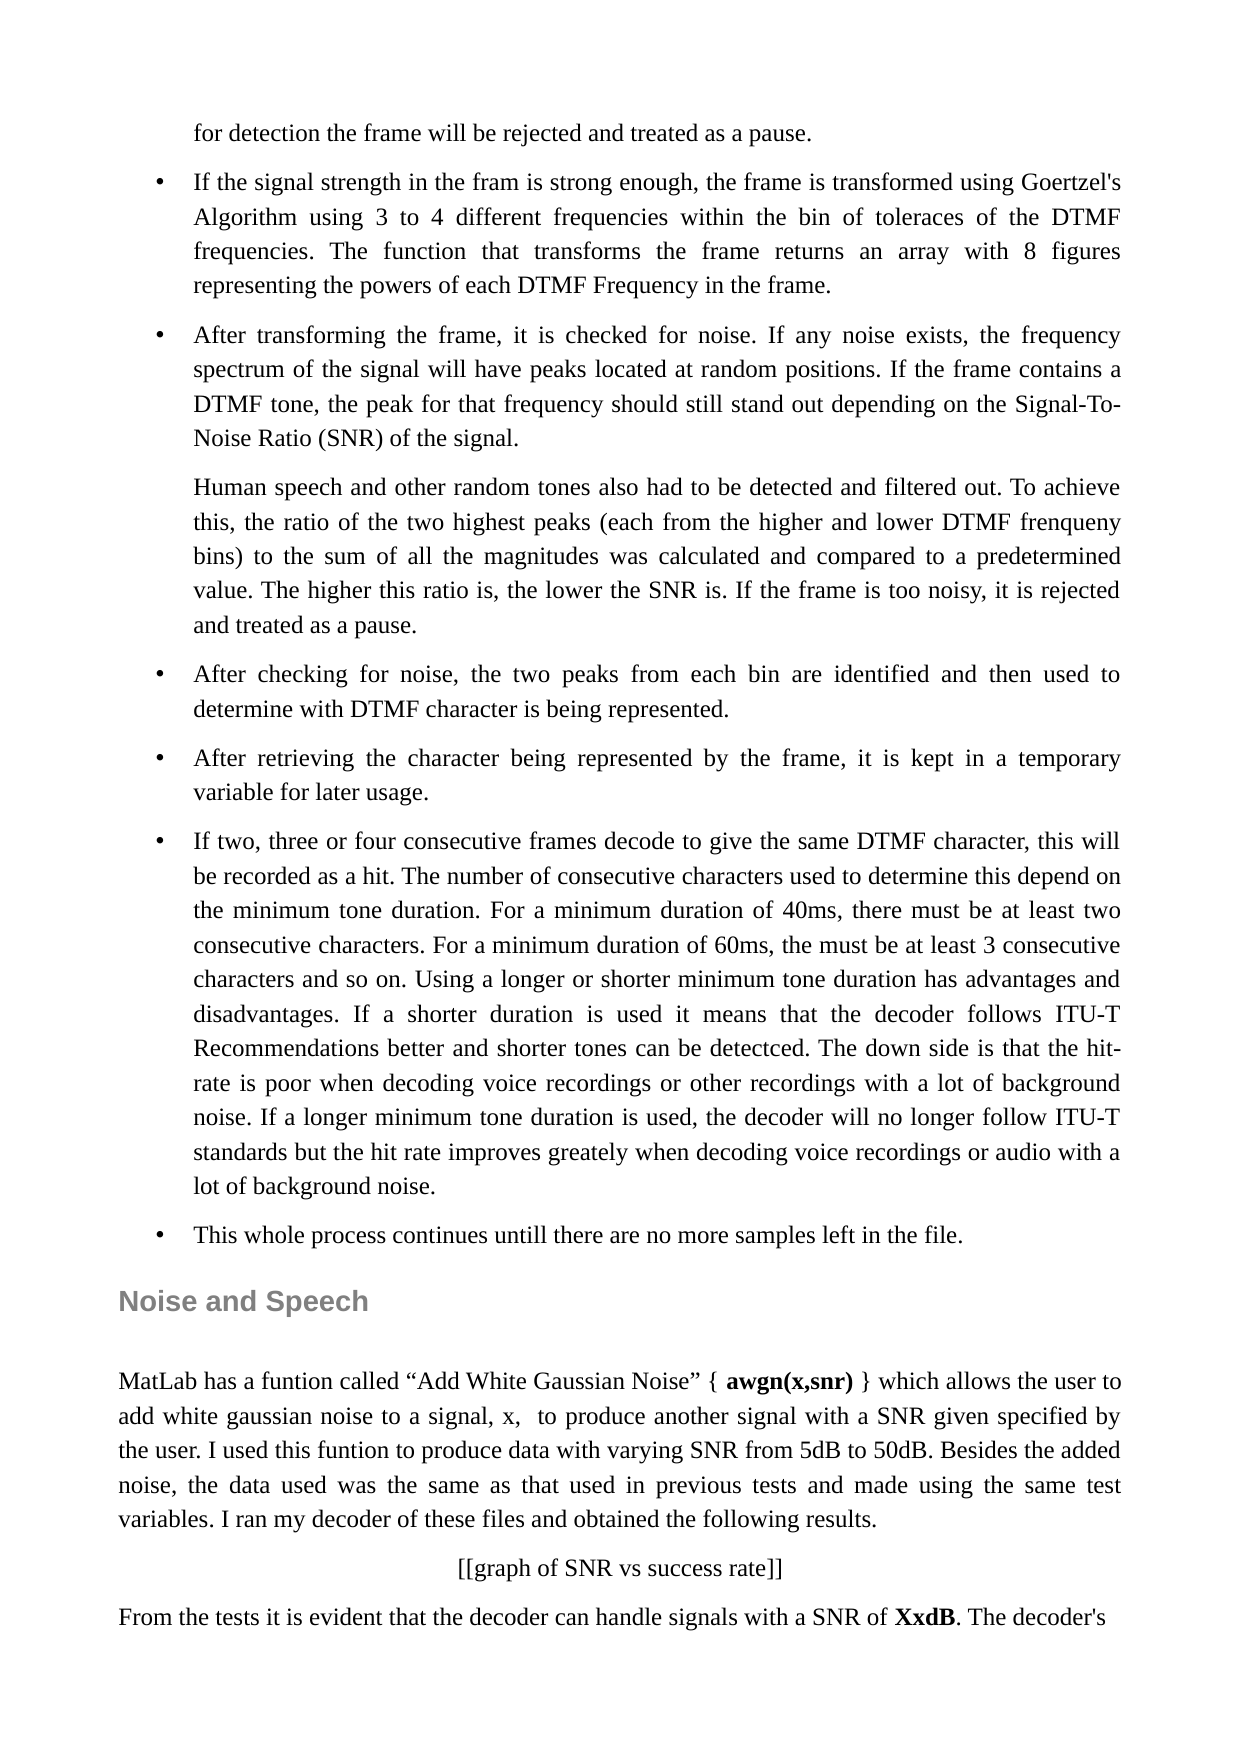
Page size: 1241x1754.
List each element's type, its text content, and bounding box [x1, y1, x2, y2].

text MatLab has a funtion called “Add White Gaussian Noise” { awgn(x,snr) } which allows the user to add white gaussian noise to a signal, x, to produce another signal with a SNR given specified by the user. I used this funtion to produce data with varying SNR from 5dB to 50dB. Besides the added noise, the data used was the same as that used in previous tests and made using the same test variables. I ran my decoder of these files and obtained the following results. [118, 1366, 1122, 1533]
subtitle Noise and Speech [118, 1284, 1122, 1317]
list for detection the frame will be rejected and treated as a pause. [156, 118, 1122, 147]
list If two, three or four consecutive frames decode to give the same DTMF character, this will be recorded as a hit. The number of consecutive characters used to determine this depend on the minimum tone duration. For a minimum duration of 40ms, there must be at least two consecutive characters. For a minimum duration of 60ms, the must be at least 3 consecutive characters and so on. Using a longer or shorter minimum tone duration has advantages and disadvantages. If a shorter duration is used it means that the decoder follows ITU-T Recommendations better and shorter tones can be detectced. The down side is that the hit-rate is poor when decoding voice recordings or other recordings with a lot of background noise. If a longer minimum tone duration is used, the decoder will no longer follow ITU-T standards but the hit rate improves greately when decoding voice recordings or audio with a lot of background noise. [156, 826, 1122, 1200]
text [[graph of SNR vs success rate]] [118, 1553, 1122, 1582]
list After transforming the frame, it is checked for noise. If any noise exists, the frequency spectrum of the signal will have peaks located at random positions. If the frame contains a DTMF tone, the peak for that frequency should still stand out depending on the Signal-To-Noise Ratio (SNR) of the signal. [156, 320, 1122, 452]
list After retrieving the character being represented by the frame, it is kept in a temporary variable for later usage. [156, 743, 1122, 806]
list After checking for noise, the two peaks from each bin are identified and then used to determine with DTMF character is being represented. [156, 659, 1122, 722]
text From the tests it is evident that the decoder can handle signals with a SNR of XxdB. The decoder's [118, 1602, 1122, 1631]
list This whole process continues untill there are no more samples left in the file. [156, 1220, 1122, 1249]
list Human speech and other random tones also had to be detected and filtered out. To achieve this, the ratio of the two highest peaks (each from the higher and lower DTMF frenqueny bins) to the sum of all the magnitudes was calculated and compared to a predetermined value. The higher this ratio is, the lower the SNR is. If the frame is too noisy, it is rejected and treated as a pause. [156, 472, 1122, 639]
list If the signal strength in the fram is strong enough, the frame is transformed using Goertzel's Algorithm using 3 to 4 different frequencies within the bin of toleraces of the DTMF frequencies. The function that transforms the frame returns an array with 8 figures representing the powers of each DTMF Frequency in the frame. [156, 167, 1122, 299]
